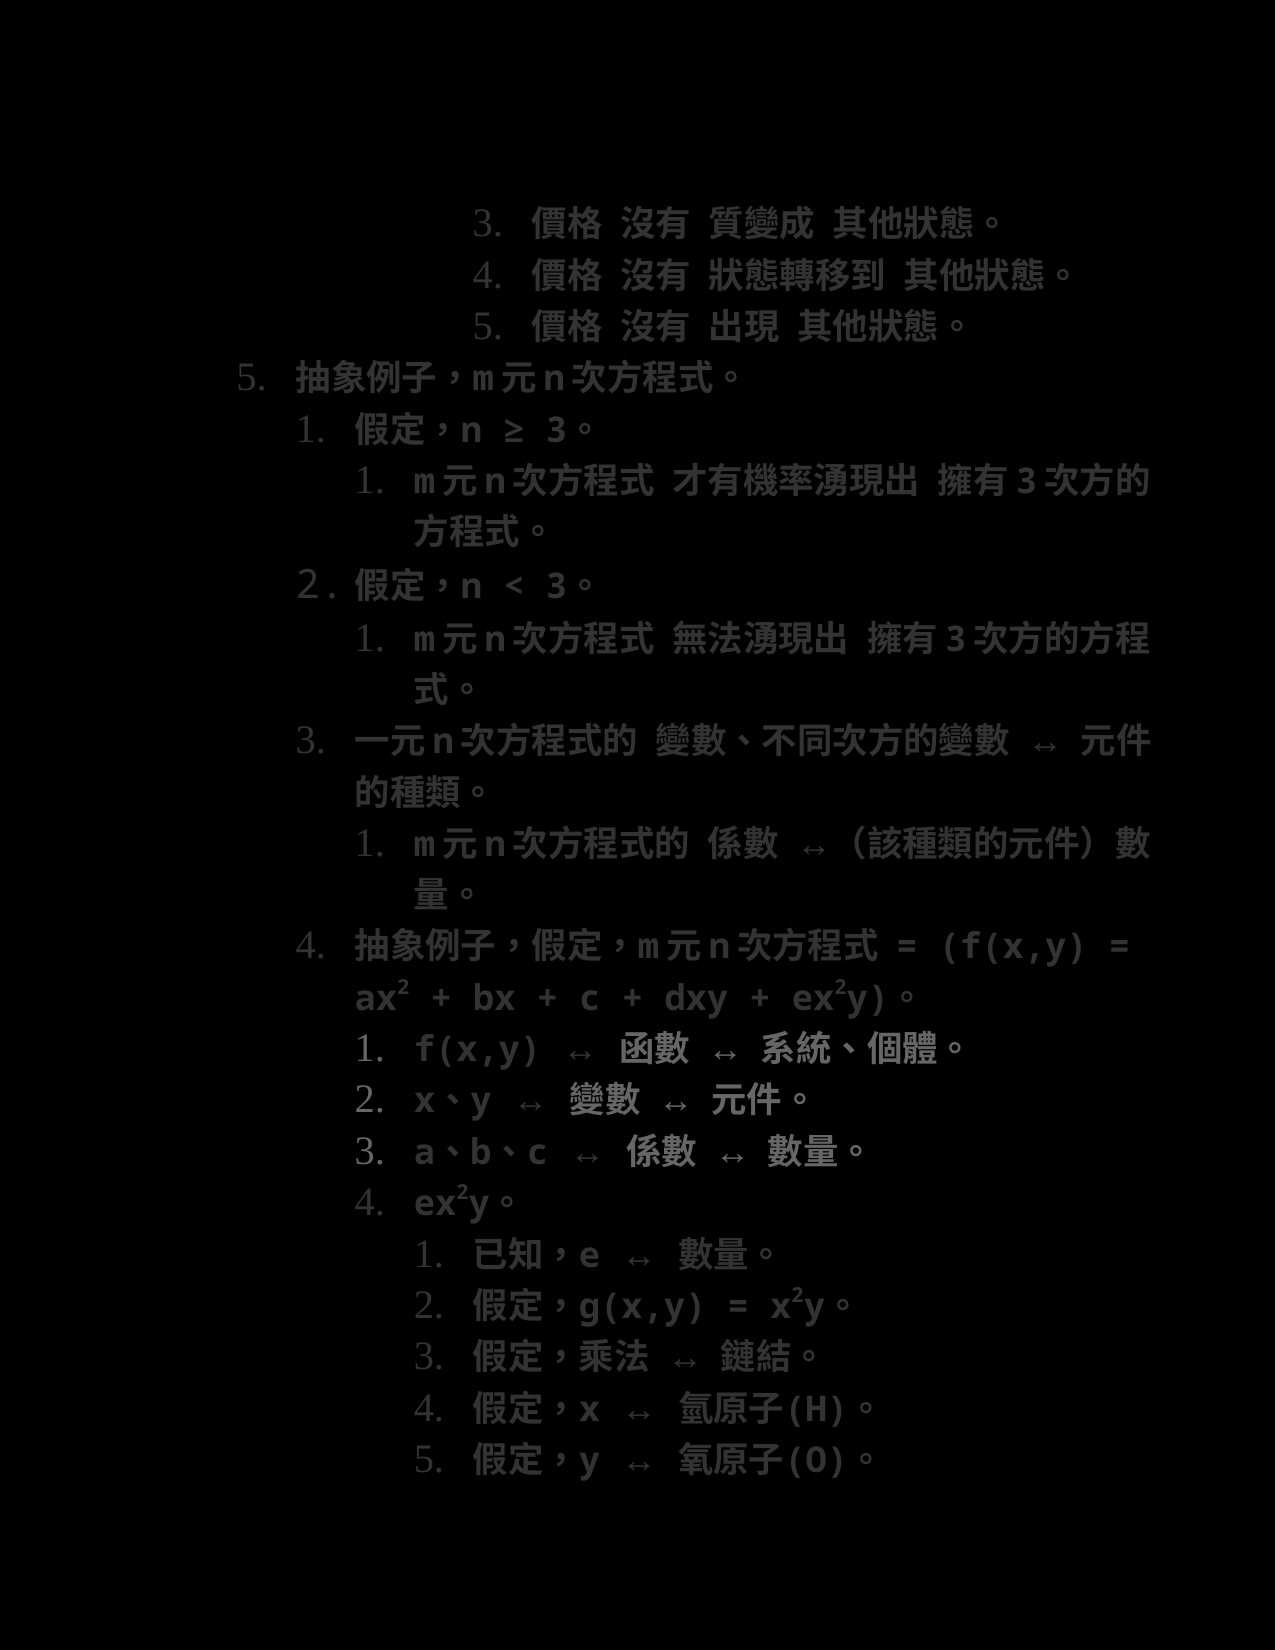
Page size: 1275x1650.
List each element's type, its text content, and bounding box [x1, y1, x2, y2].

list 假定，乘法 ↔ 鏈結。 [413, 1329, 1157, 1380]
list x、y ↔ 變數 ↔ 元件。 [354, 1072, 1157, 1123]
list 假定，g(x,y) = x2y。 [413, 1277, 1157, 1329]
list ex2y。 [354, 1174, 1157, 1226]
list m元n次方程式 才有機率湧現出 擁有3次方的方程式。 [354, 452, 1157, 555]
list a、b、c ↔ 係數 ↔ 數量。 [354, 1123, 1157, 1174]
list 假定，n ≥ 3。 [295, 401, 1157, 452]
list 價格 沒有 質變成 其他狀態。 [472, 196, 1157, 247]
list 價格 沒有 狀態轉移到 其他狀態。 [472, 247, 1157, 298]
list 價格 沒有 出現 其他狀態。 [472, 298, 1157, 349]
list m元n次方程式 無法湧現出 擁有3次方的方程式。 [354, 610, 1157, 713]
list 抽象例子，m元n次方程式。 [236, 349, 1157, 401]
list 已知，e ↔ 數量。 [413, 1226, 1157, 1277]
list 假定，y ↔ 氧原子(O)。 [413, 1431, 1157, 1483]
list 抽象例子，假定，m元n次方程式 = (f(x,y) = ax2 + bx + c + dxy + ex2y)。 [295, 918, 1157, 1021]
list 假定，n < 3。 [295, 555, 1157, 610]
list 一元n次方程式的 變數、不同次方的變數 ↔ 元件的種類。 [295, 713, 1157, 815]
list m元n次方程式的 係數 ↔（該種類的元件）數量。 [354, 815, 1157, 918]
list 假定，x ↔ 氫原子(H)。 [413, 1380, 1157, 1431]
list f(x,y) ↔ 函數 ↔ 系統、個體。 [354, 1021, 1157, 1072]
